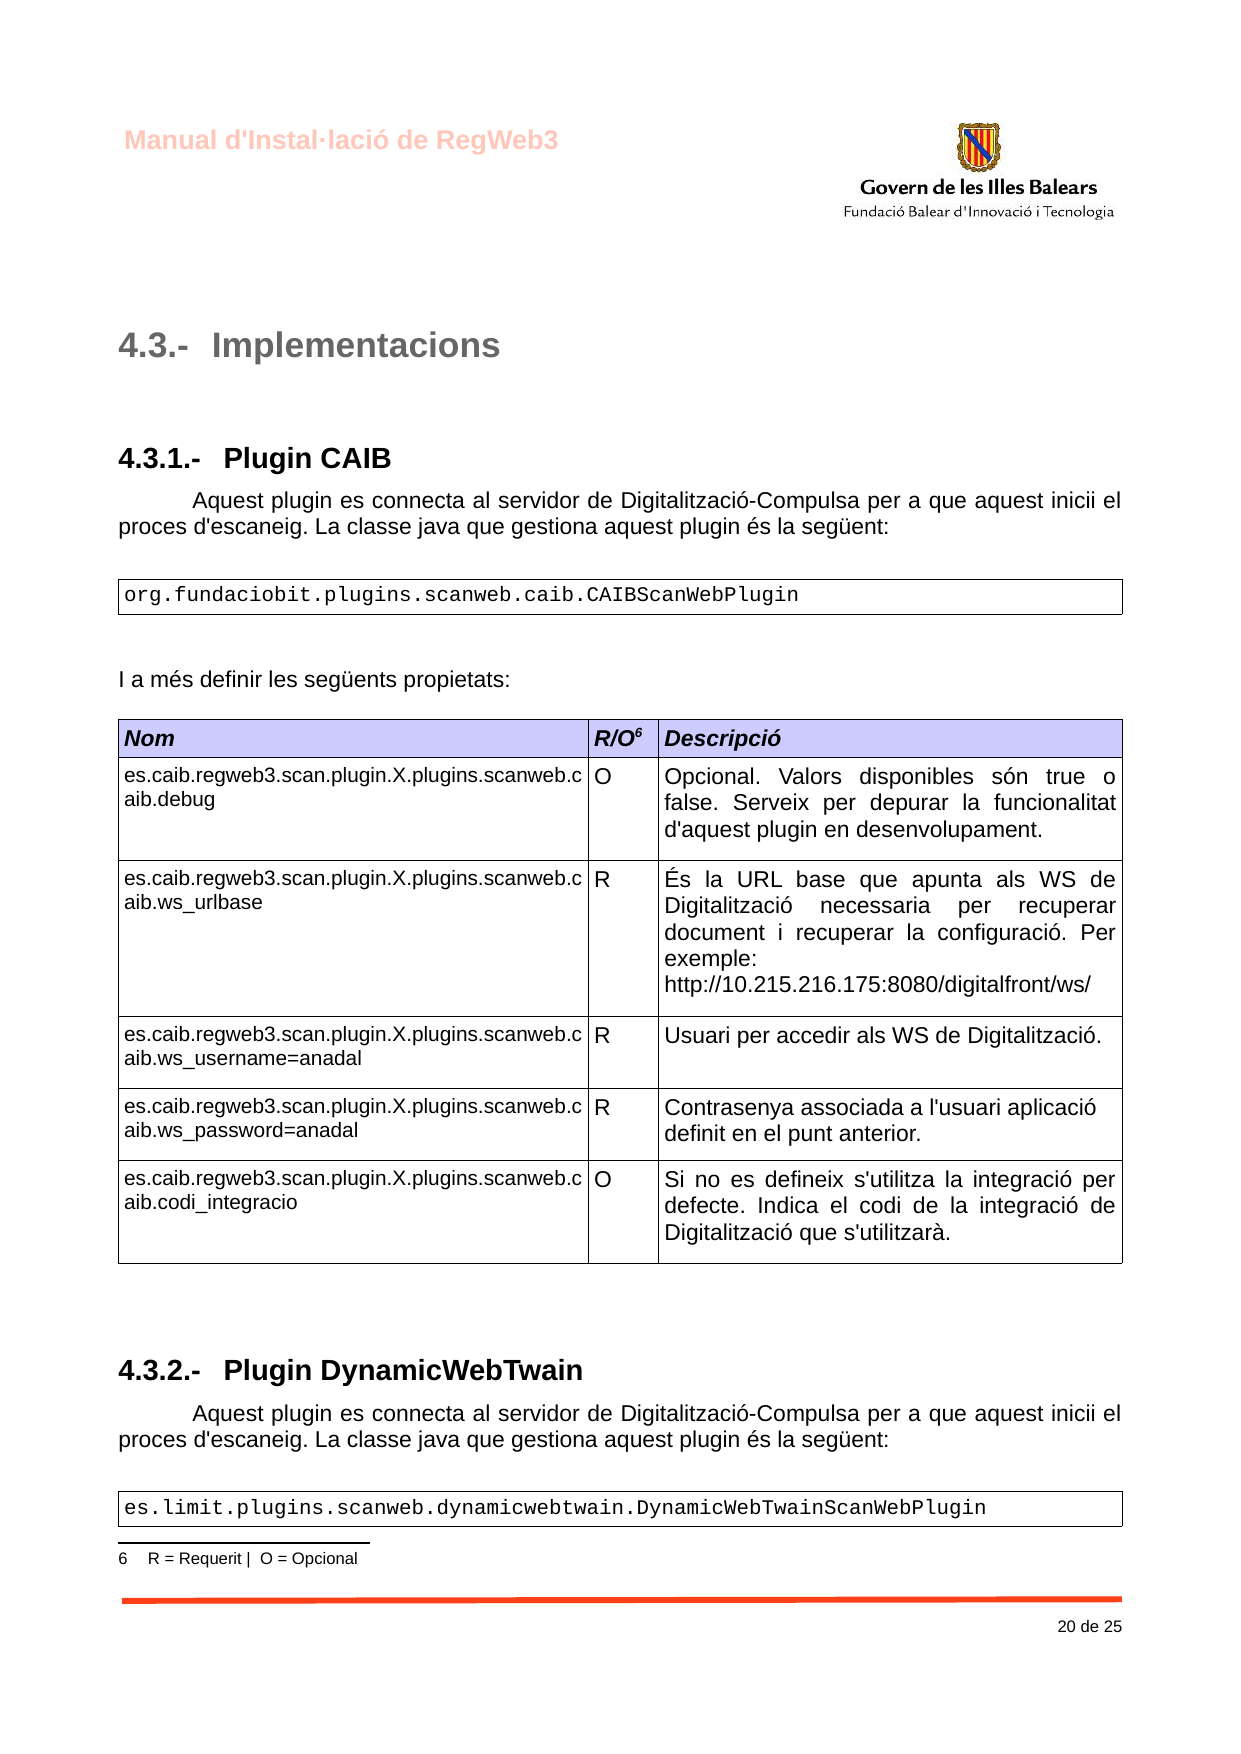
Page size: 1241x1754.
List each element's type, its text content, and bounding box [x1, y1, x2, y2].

table_cell R [589, 861, 658, 1016]
table_header R/O [589, 720, 658, 757]
table_cell es.caib.regweb3.scan.plugin.X.plugins.scanweb.caib.debug [119, 758, 588, 860]
table_cell es.caib.regweb3.scan.plugin.X.plugins.scanweb.caib.ws_password=anadal [119, 1089, 588, 1160]
table_cell R [589, 1089, 658, 1160]
subtitle Implementacions [118, 324, 1122, 364]
table_cell És la URL base que apunta als WS de Digitalització necessaria per recuperar document i recuperar la configuració. Per exemple: http://10.215.216.175:8080/digitalfront/ws/ [659, 861, 1122, 1016]
text Aquest plugin es connecta al servidor de Digitalització-Compulsa per a que aquest inicii el proces d'escaneig. La classe java que gestiona aquest plugin és la següent: [118, 487, 1122, 539]
picture [840, 123, 1117, 220]
table_cell es.caib.regweb3.scan.plugin.X.plugins.scanweb.caib.ws_urlbase [119, 861, 588, 1016]
subtitle Plugin DynamicWebTwain [118, 1353, 1122, 1387]
table_header Descripció [659, 720, 1122, 757]
table_cell Contrasenya associada a l'usuari aplicació definit en el punt anterior. [659, 1089, 1122, 1160]
table_header org.fundaciobit.plugins.scanweb.caib.CAIBScanWebPlugin [119, 580, 1122, 614]
text I a més definir les següents propietats: [118, 666, 1122, 693]
table_cell Opcional. Valors disponibles són true o false. Serveix per depurar la funcionalitat d'aquest plugin en desenvolupament. [659, 758, 1122, 860]
table_header es.limit.plugins.scanweb.dynamicwebtwain.DynamicWebTwainScanWebPlugin [119, 1492, 1122, 1526]
table_cell es.caib.regweb3.scan.plugin.X.plugins.scanweb.caib.codi_integracio [119, 1161, 588, 1263]
table_cell Si no es defineix s'utilitza la integració per defecte. Indica el codi de la integració de Digitalització que s'utilitzarà. [659, 1161, 1122, 1263]
table_cell O [589, 758, 658, 860]
table_header Nom [119, 720, 588, 757]
table_cell R [589, 1017, 658, 1088]
text Aquest plugin es connecta al servidor de Digitalització-Compulsa per a que aquest inicii el proces d'escaneig. La classe java que gestiona aquest plugin és la següent: [118, 1399, 1122, 1452]
table_cell Usuari per accedir als WS de Digitalització. [659, 1017, 1122, 1088]
subtitle Plugin CAIB [118, 441, 1122, 474]
table_cell es.caib.regweb3.scan.plugin.X.plugins.scanweb.caib.ws_username=anadal [119, 1017, 588, 1088]
table_cell O [589, 1161, 658, 1263]
